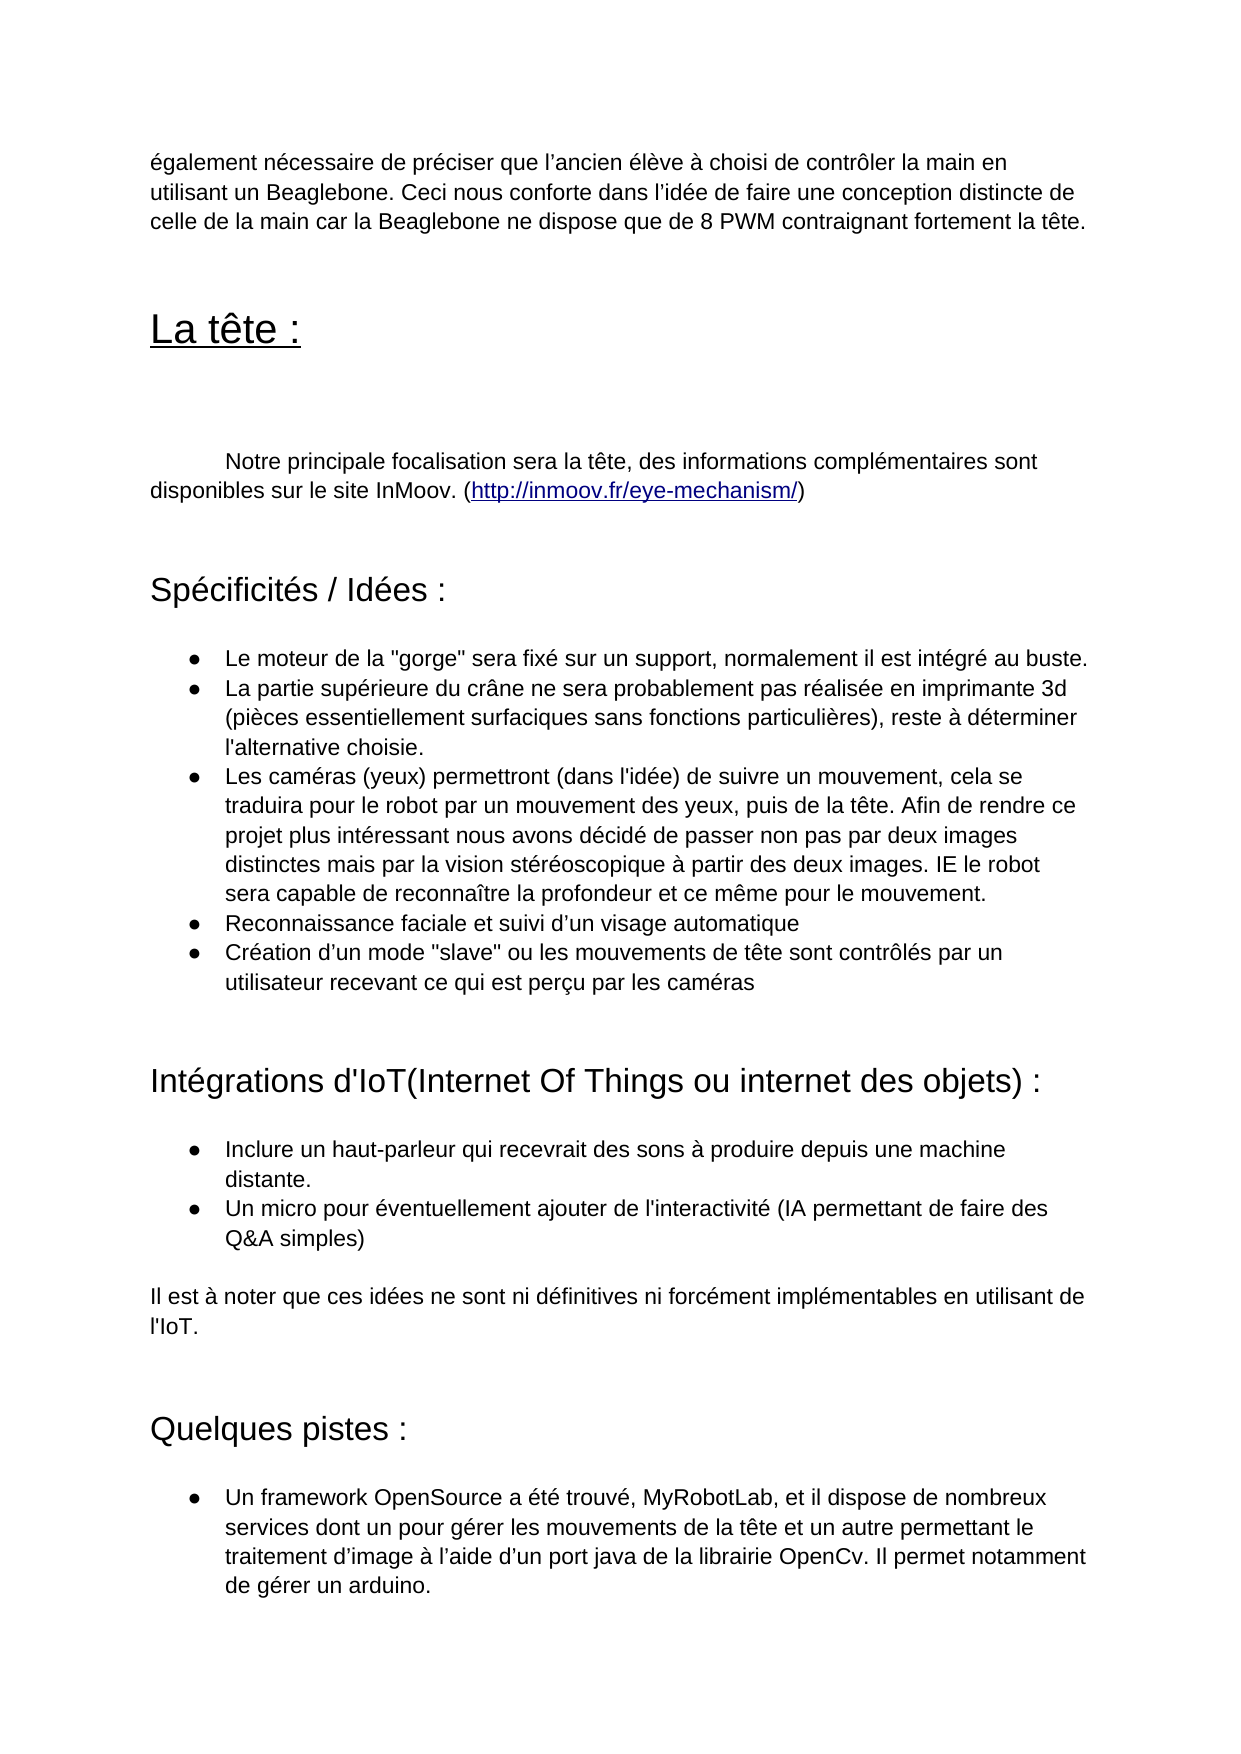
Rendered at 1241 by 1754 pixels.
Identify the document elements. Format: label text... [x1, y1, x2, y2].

subtitle Quelques pistes : [150, 1410, 1091, 1447]
list Création d’un mode "slave" ou les mouvements de tête sont contrôlés par un utilisateur recevant ce qui est perçu par les caméras [187, 940, 1091, 995]
list Les caméras (yeux) permettront (dans l'idée) de suivre un mouvement, cela se traduira pour le robot par un mouvement des yeux, puis de la tête. Afin de rendre ce projet plus intéressant nous avons décidé de passer non pas par deux images distinctes mais par la vision stéréoscopique à partir des deux images. IE le robot sera capable de reconnaître la profondeur et ce même pour le mouvement. [187, 764, 1091, 907]
list Un micro pour éventuellement ajouter de l'interactivité (IA permettant de faire des Q&A simples) [187, 1196, 1091, 1251]
subtitle Spécificités / Idées : [150, 571, 1091, 608]
subtitle La tête : [150, 305, 1091, 352]
list La partie supérieure du crâne ne sera probablement pas réalisée en imprimante 3d (pièces essentiellement surfaciques sans fonctions particulières), reste à déterminer l'alternative choisie. [187, 676, 1091, 760]
text Il est à noter que ces idées ne sont ni définitives ni forcément implémentables en utilisant de l'IoT. [150, 1284, 1091, 1339]
subtitle Intégrations d'IoT(Internet Of Things ou internet des objets) : [150, 1062, 1091, 1099]
text Notre principale focalisation sera la tête, des informations complémentaires sont disponibles sur le site InMoov. (http://inmoov.fr/eye-mechanism/) [150, 449, 1091, 504]
list Reconnaissance faciale et suivi d’un visage automatique [187, 911, 1091, 936]
text également nécessaire de préciser que l’ancien élève à choisi de contrôler la main en utilisant un Beaglebone. Ceci nous conforte dans l’idée de faire une conception distincte de celle de la main car la Beaglebone ne dispose que de 8 PWM contraignant fortement la tête. [150, 150, 1091, 234]
list Le moteur de la "gorge" sera fixé sur un support, normalement il est intégré au buste. [187, 646, 1091, 672]
list Un framework OpenSource a été trouvé, MyRobotLab, et il dispose de nombreux services dont un pour gérer les mouvements de la tête et un autre permettant le traitement d’image à l’aide d’un port java de la librairie OpenCv. Il permet notamment de gérer un arduino. [187, 1485, 1091, 1599]
list Inclure un haut-parleur qui recevrait des sons à produire depuis une machine distante. [187, 1137, 1091, 1192]
